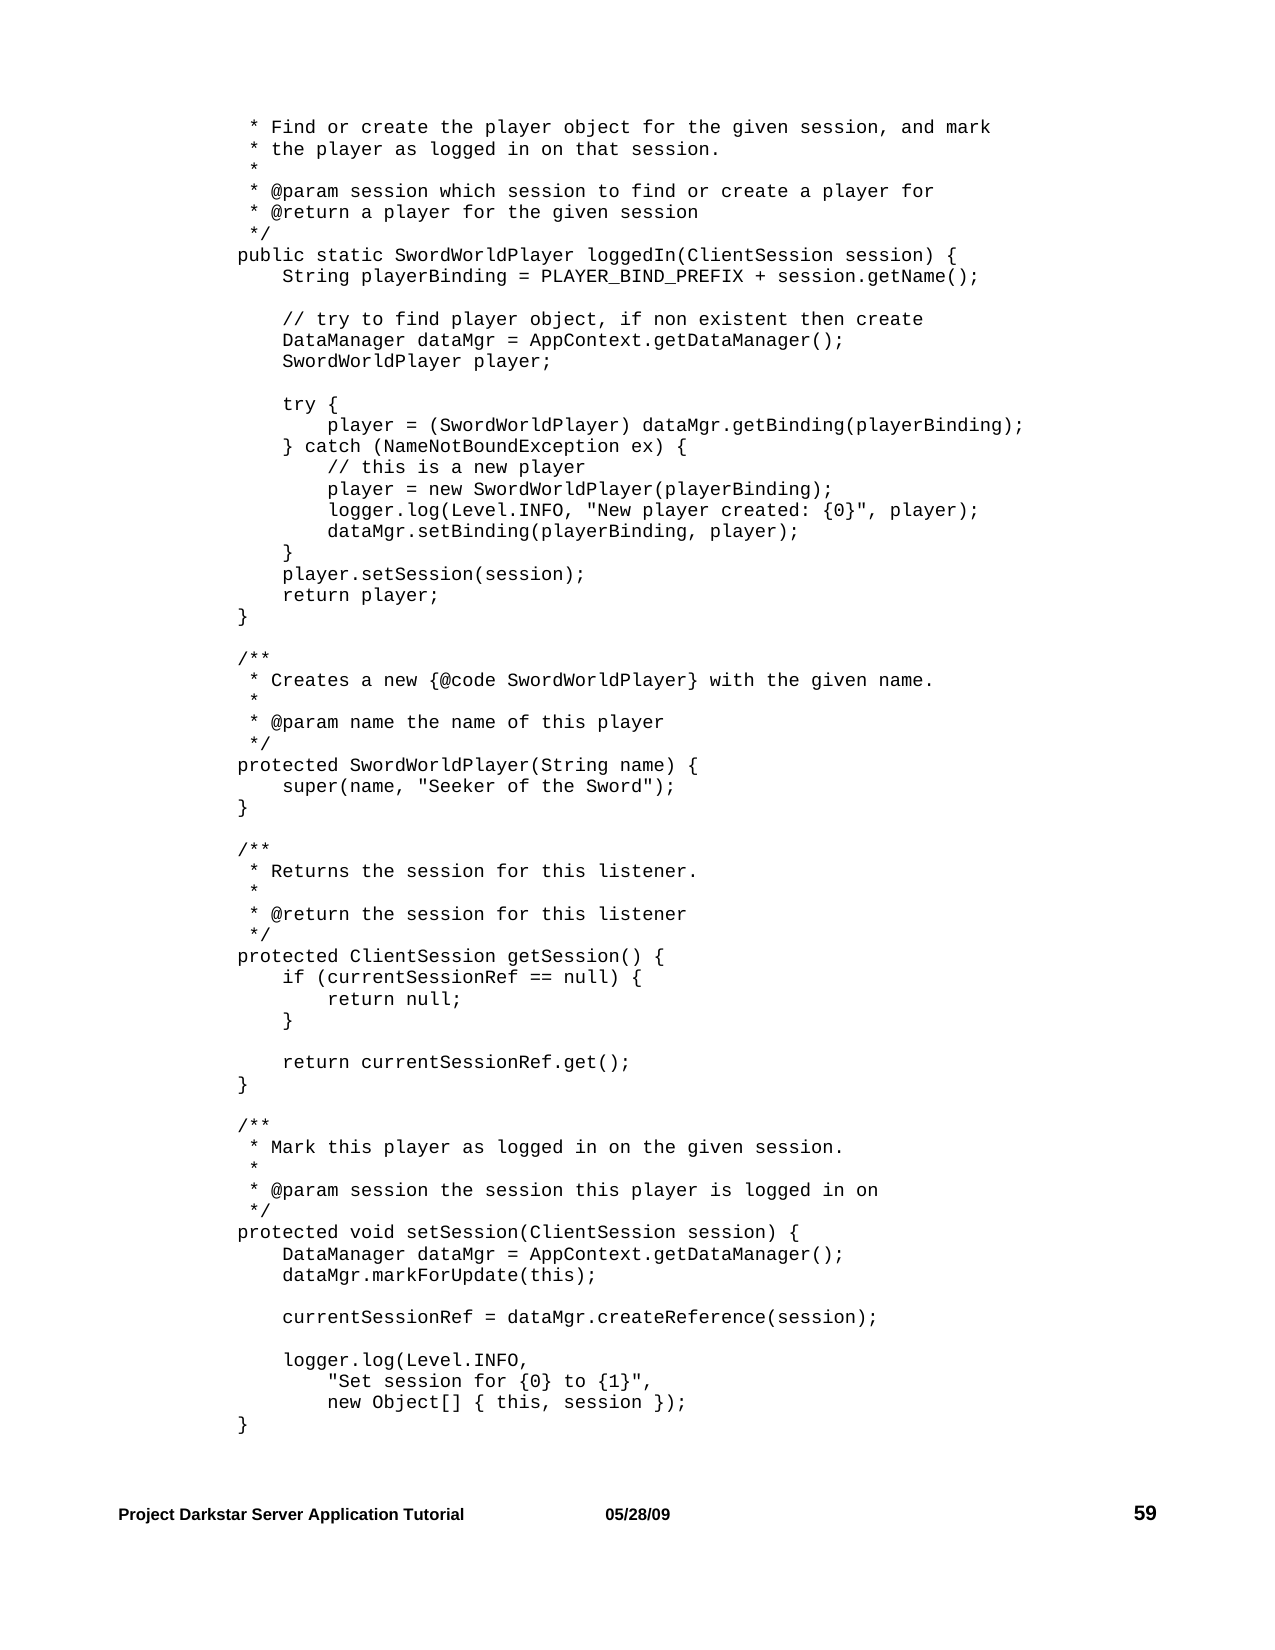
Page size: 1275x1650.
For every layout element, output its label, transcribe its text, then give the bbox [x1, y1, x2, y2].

text String playerBinding = PLAYER_BIND_PREFIX + session.getName(); [192, 267, 1098, 288]
text "Set session for {0} to {1}", [192, 1372, 1098, 1393]
text protected void setSession(ClientSession session) { [192, 1223, 1098, 1244]
text /** [192, 841, 1098, 862]
text if (currentSessionRef == null) { [192, 968, 1098, 989]
text // try to find player object, if non existent then create [192, 309, 1098, 331]
text super(name, "Seeker of the Sword"); [192, 777, 1098, 798]
text DataManager dataMgr = AppContext.getDataManager(); [192, 331, 1098, 352]
text */ [192, 224, 1098, 246]
text */ [192, 734, 1098, 756]
text /** [192, 649, 1098, 671]
text } [192, 1414, 1098, 1436]
text * [192, 883, 1098, 904]
text * Find or create the player object for the given session, and mark [192, 118, 1098, 139]
text public static SwordWorldPlayer loggedIn(ClientSession session) { [192, 246, 1098, 267]
text * @return a player for the given session [192, 203, 1098, 224]
text try { [192, 394, 1098, 416]
text DataManager dataMgr = AppContext.getDataManager(); [192, 1244, 1098, 1266]
text * @param session which session to find or create a player for [192, 182, 1098, 203]
text } [192, 543, 1098, 564]
text /** [192, 1117, 1098, 1138]
text new Object[] { this, session }); [192, 1393, 1098, 1414]
text player.setSession(session); [192, 564, 1098, 586]
text * [192, 161, 1098, 182]
text * Returns the session for this listener. [192, 862, 1098, 883]
text } catch (NameNotBoundException ex) { [192, 437, 1098, 458]
text * the player as logged in on that session. [192, 139, 1098, 161]
text * Creates a new {@code SwordWorldPlayer} with the given name. [192, 671, 1098, 692]
text protected ClientSession getSession() { [192, 947, 1098, 968]
text logger.log(Level.INFO, [192, 1351, 1098, 1372]
text logger.log(Level.INFO, "New player created: {0}", player); [192, 501, 1098, 522]
text return player; [192, 586, 1098, 607]
text player = new SwordWorldPlayer(playerBinding); [192, 479, 1098, 501]
text dataMgr.markForUpdate(this); [192, 1266, 1098, 1287]
text } [192, 1011, 1098, 1032]
text SwordWorldPlayer player; [192, 352, 1098, 373]
text * [192, 692, 1098, 713]
text } [192, 607, 1098, 628]
text player = (SwordWorldPlayer) dataMgr.getBinding(playerBinding); [192, 416, 1098, 437]
text * @return the session for this listener [192, 904, 1098, 926]
text * Mark this player as logged in on the given session. [192, 1138, 1098, 1159]
text dataMgr.setBinding(playerBinding, player); [192, 522, 1098, 543]
text */ [192, 1202, 1098, 1223]
text return currentSessionRef.get(); [192, 1053, 1098, 1074]
text } [192, 1074, 1098, 1096]
text // this is a new player [192, 458, 1098, 479]
text currentSessionRef = dataMgr.createReference(session); [192, 1308, 1098, 1329]
text * @param session the session this player is logged in on [192, 1181, 1098, 1202]
text * @param name the name of this player [192, 713, 1098, 734]
text * [192, 1159, 1098, 1181]
text */ [192, 926, 1098, 947]
text } [192, 798, 1098, 819]
text return null; [192, 989, 1098, 1011]
text protected SwordWorldPlayer(String name) { [192, 756, 1098, 777]
